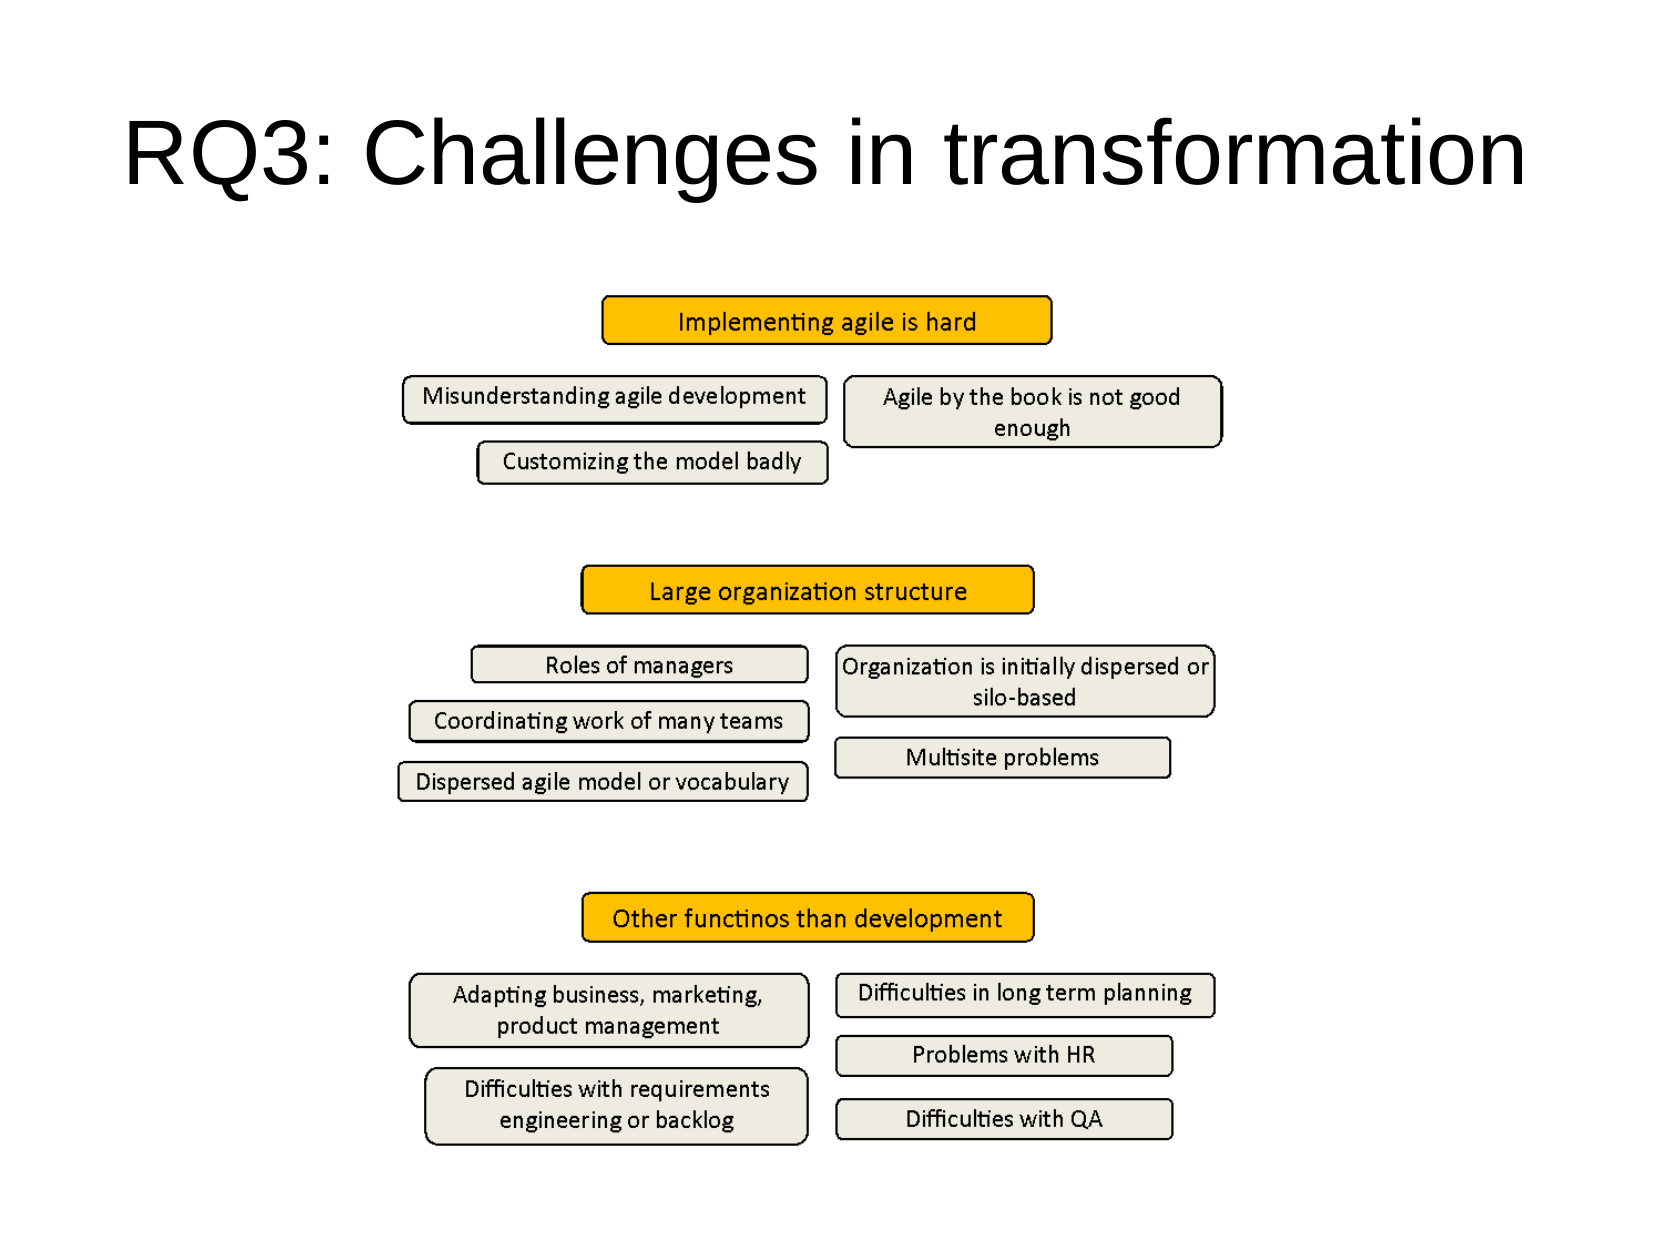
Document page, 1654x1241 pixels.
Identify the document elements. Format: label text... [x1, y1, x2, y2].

picture [392, 283, 1229, 1158]
title RQ3: Challenges in transformation [82, 49, 1571, 257]
